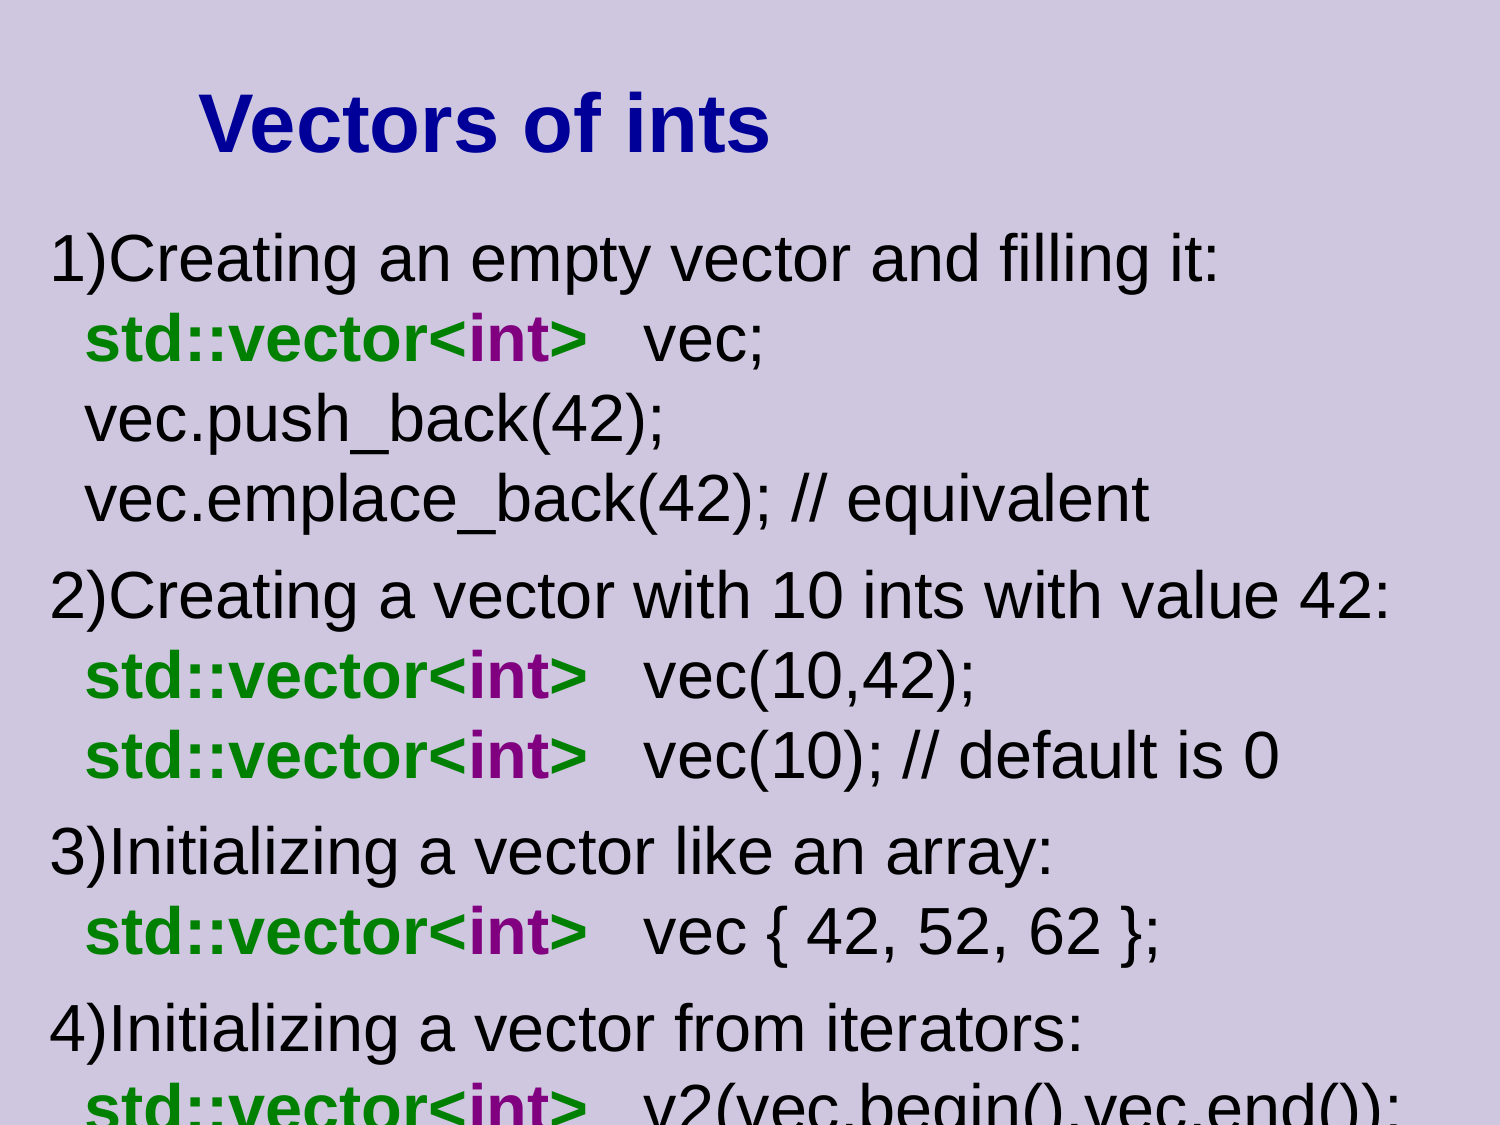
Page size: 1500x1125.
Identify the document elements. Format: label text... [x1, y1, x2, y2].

list Creating an empty vector and filling it: std::vector<int> vec; vec.push_back(42); vec.emplace_back(42); // equivalent Creating a vector with 10 ints with value 42: std::vector<int> vec(10,42); std::vector<int> vec(10); // default is 0 Initializing a vector like an array: std::vector<int> vec { 42, 52, 62 }; Initializing a vector from iterators: std::vector<int> v2(vec.begin(),vec.end()); [49, 215, 1468, 1040]
title Vectors of ints [198, 32, 1468, 206]
